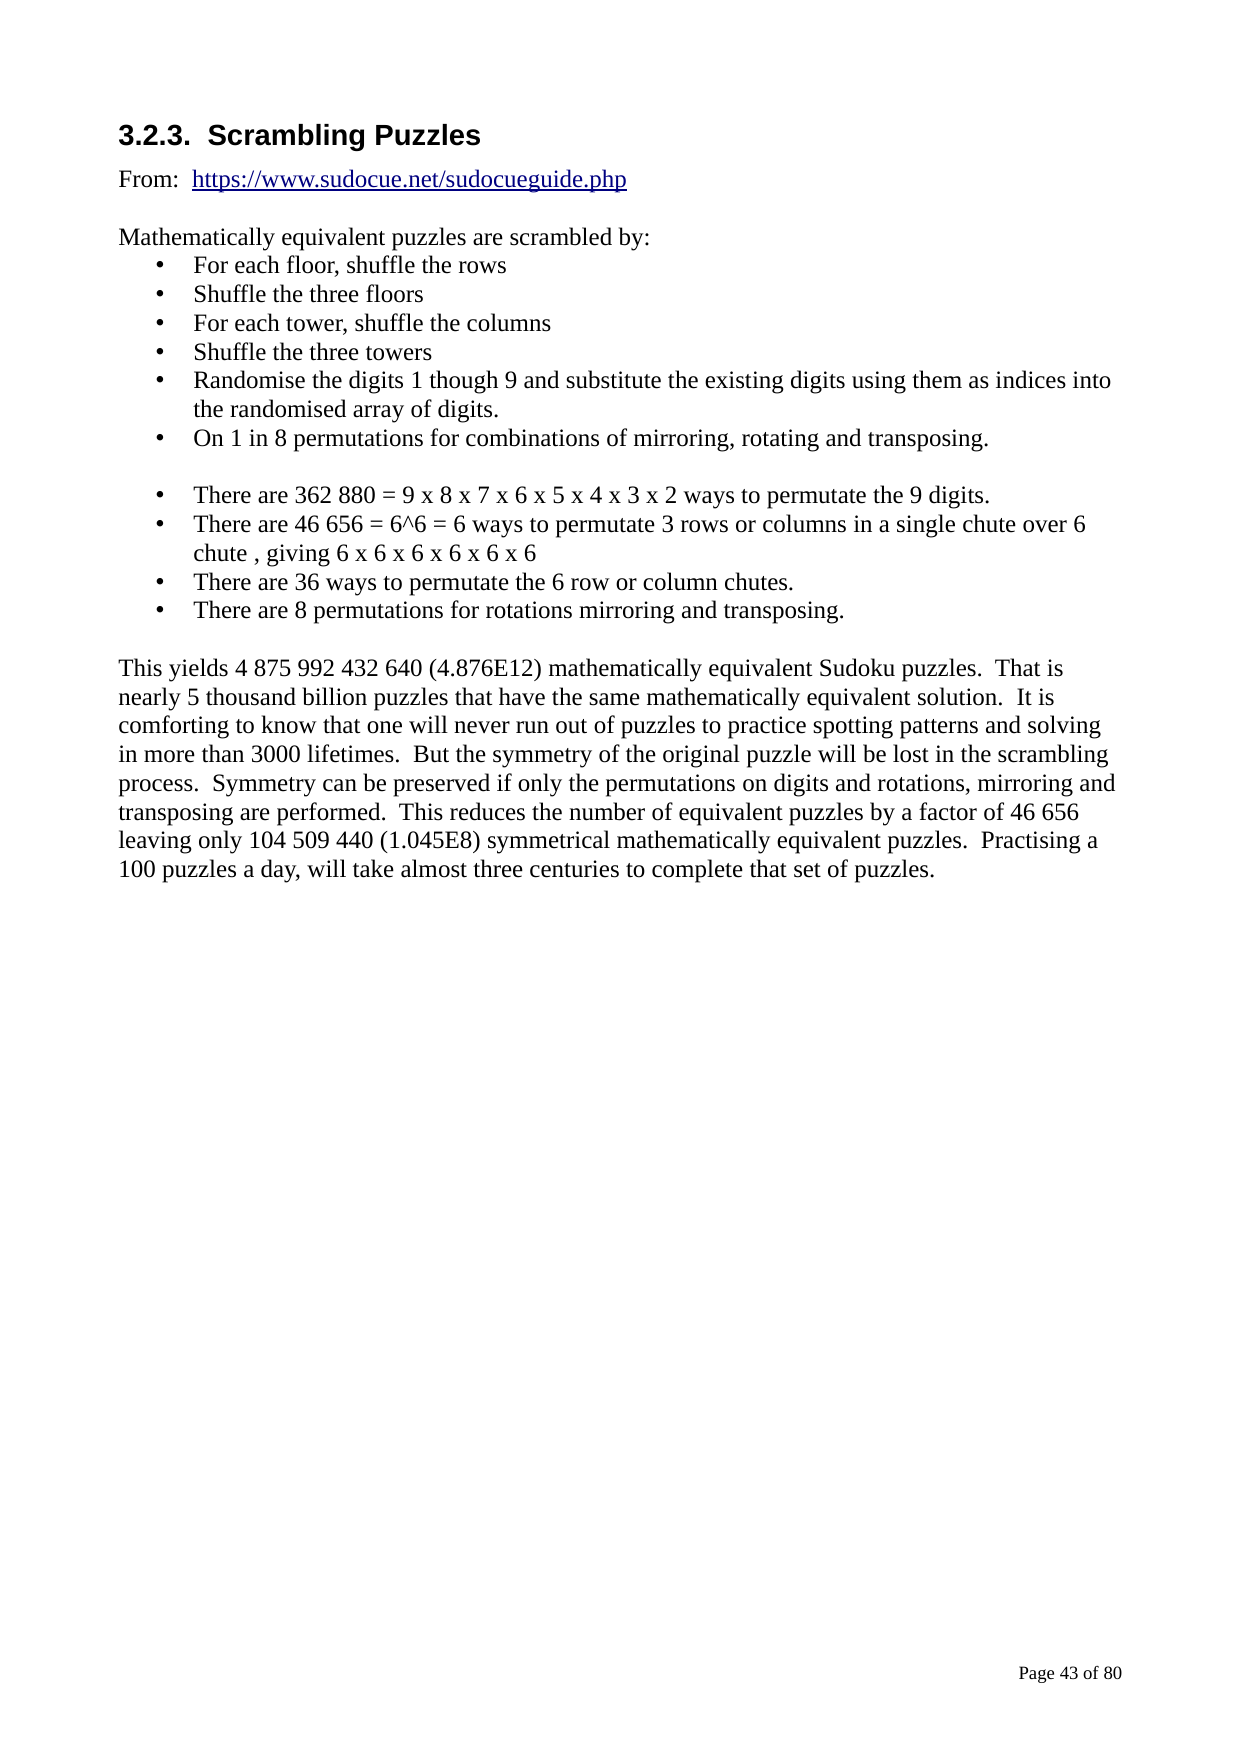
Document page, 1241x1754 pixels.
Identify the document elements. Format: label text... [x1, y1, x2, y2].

list Randomise the digits 1 though 9 and substitute the existing digits using them as indices into the randomised array of digits. [156, 365, 1122, 423]
text From: https://www.sudocue.net/sudocueguide.php [118, 164, 1122, 193]
list There are 46 656 = 6^6 = 6 ways to permutate 3 rows or columns in a single chute over 6 chute , giving 6 x 6 x 6 x 6 x 6 x 6 [156, 509, 1122, 567]
list For each floor, shuffle the rows [156, 250, 1122, 279]
list Shuffle the three floors [156, 279, 1122, 308]
list There are 362 880 = 9 x 8 x 7 x 6 x 5 x 4 x 3 x 2 ways to permutate the 9 digits. [156, 480, 1122, 509]
list There are 8 permutations for rotations mirroring and transposing. [156, 595, 1122, 624]
subtitle Scrambling Puzzles [118, 118, 1122, 152]
list Shuffle the three towers [156, 337, 1122, 365]
text This yields 4 875 992 432 640 (4.876E12) mathematically equivalent Sudoku puzzles. That is nearly 5 thousand billion puzzles that have the same mathematically equivalent solution. It is comforting to know that one will never run out of puzzles to practice spotting patterns and solving in more than 3000 lifetimes. But the symmetry of the original puzzle will be lost in the scrambling process. Symmetry can be preserved if only the permutations on digits and rotations, mirroring and transposing are performed. This reduces the number of equivalent puzzles by a factor of 46 656 leaving only 104 509 440 (1.045E8) symmetrical mathematically equivalent puzzles. Practising a 100 puzzles a day, will take almost three centuries to complete that set of puzzles. [118, 653, 1122, 883]
text Mathematically equivalent puzzles are scrambled by: [118, 222, 1122, 250]
list On 1 in 8 permutations for combinations of mirroring, rotating and transposing. [156, 423, 1122, 452]
list There are 36 ways to permutate the 6 row or column chutes. [156, 567, 1122, 595]
list For each tower, shuffle the columns [156, 308, 1122, 337]
